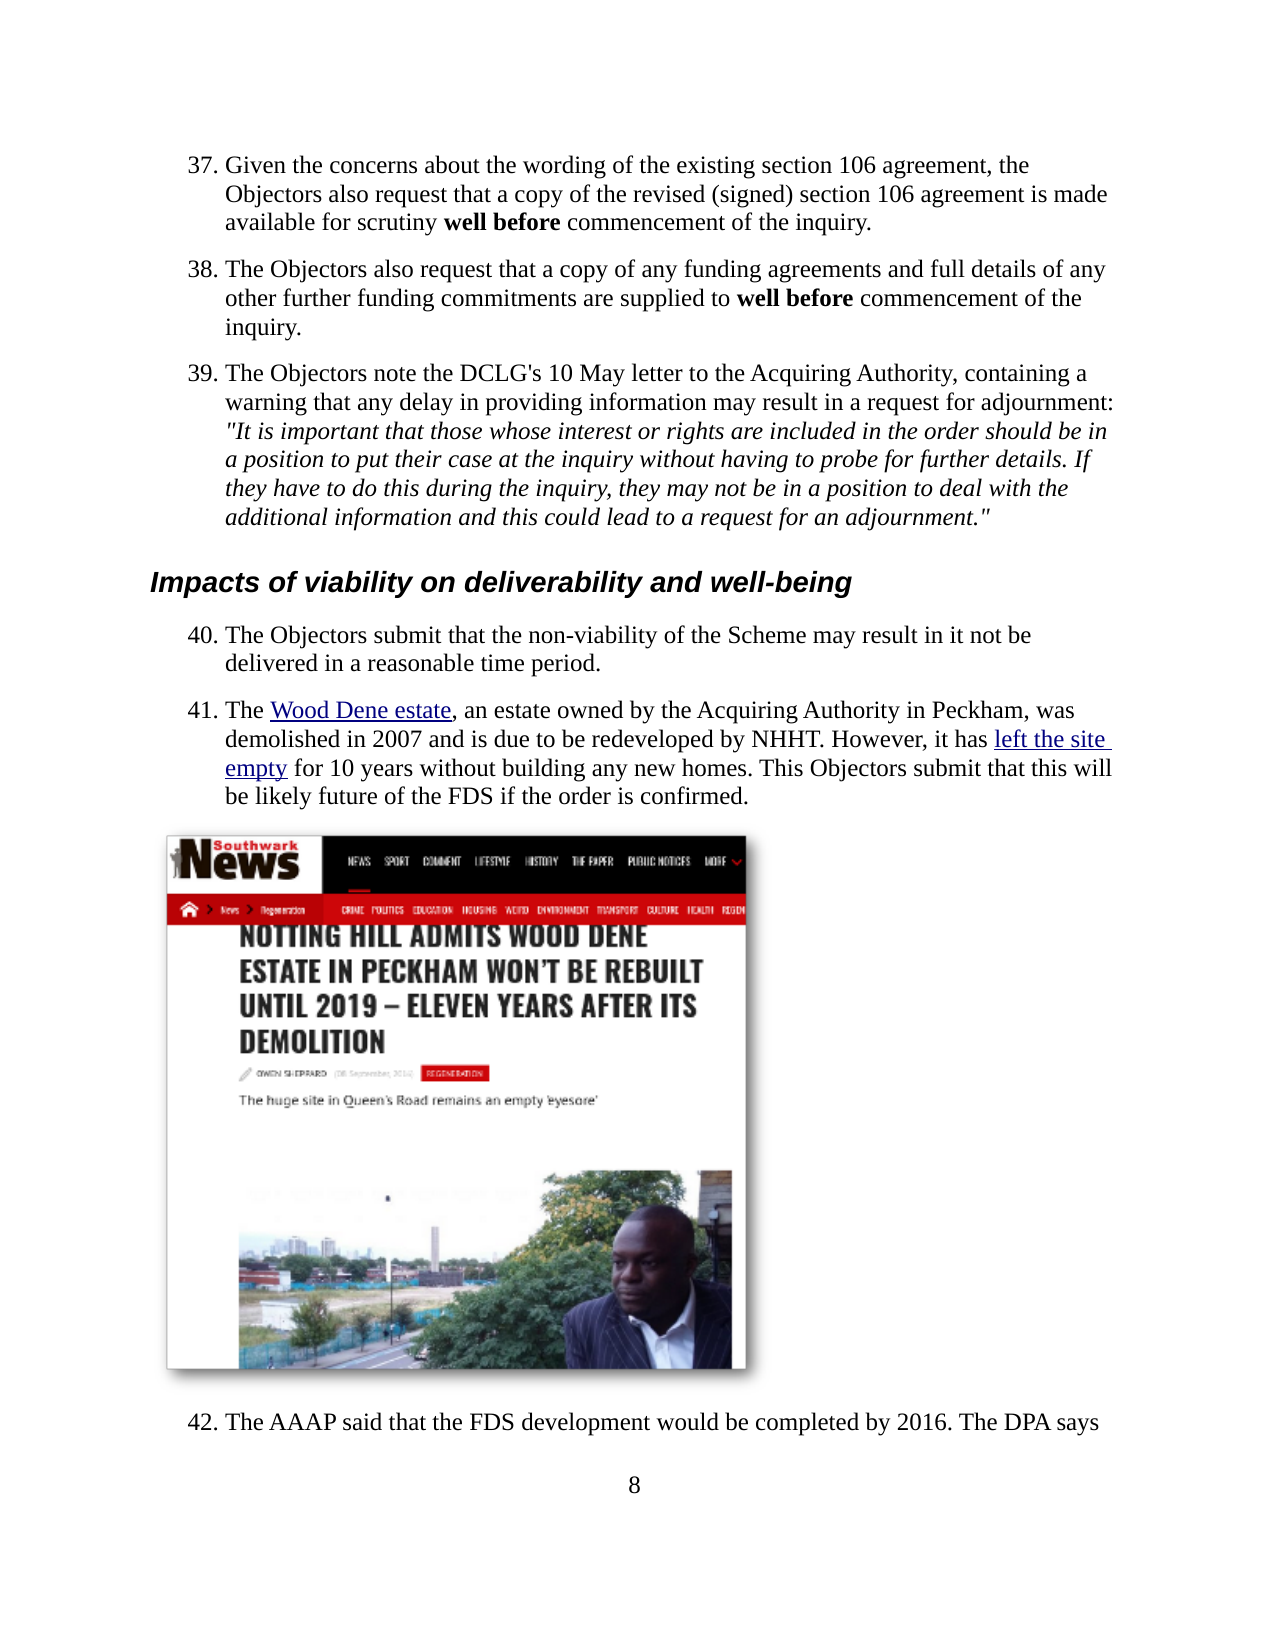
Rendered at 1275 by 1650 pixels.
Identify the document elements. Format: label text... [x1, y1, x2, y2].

list The Objectors note the DCLG's 10 May letter to the Acquiring Authority, containing a warning that any delay in providing information may result in a request for adjournment: "It is important that those whose interest or rights are included in the order should be in a position to put their case at the inquiry without having to probe for further details. If they have to do this during the inquiry, they may not be in a position to deal with the additional information and this could lead to a request for an adjournment." [187, 358, 1125, 531]
list Given the concerns about the wording of the existing section 106 agreement, the Objectors also request that a copy of the revised (signed) section 106 agreement is made available for scrutiny well before commencement of the inquiry. [187, 150, 1125, 236]
subtitle Impacts of viability on deliverability and well-being [150, 565, 1125, 598]
list The AAAP said that the FDS development would be completed by 2016. The DPA says [187, 1407, 1125, 1436]
list The Objectors also request that a copy of any funding agreements and full details of any other further funding commitments are supplied to well before commencement of the inquiry. [187, 254, 1125, 340]
picture [150, 819, 775, 1399]
list The Objectors submit that the non-viability of the Scheme may result in it not be delivered in a reasonable time period. [187, 620, 1125, 677]
list The Wood Dene estate, an estate owned by the Acquiring Authority in Peckham, was demolished in 2007 and is due to be redeveloped by NHHT. However, it has left the site empty for 10 years without building any new homes. This Objectors submit that this will be likely future of the FDS if the order is confirmed. [187, 695, 1125, 810]
